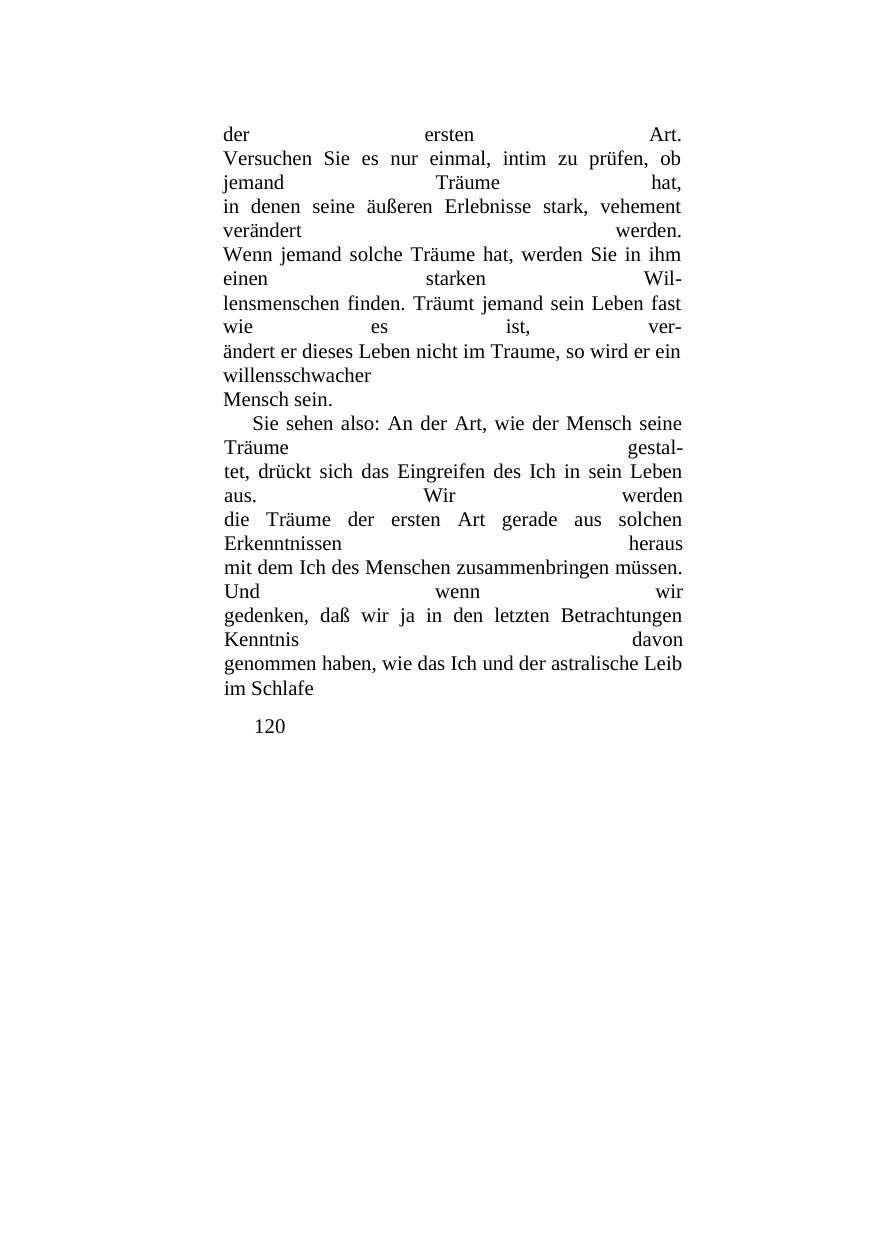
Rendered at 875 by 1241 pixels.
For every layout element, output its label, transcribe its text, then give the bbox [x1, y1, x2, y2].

text Sie sehen also: An der Art, wie der Mensch seine Träume gestal- tet, drückt sich das Eingreifen des Ich in sein Leben aus. Wir werden die Träume der ersten Art gerade aus solchen Erkenntnissen heraus mit dem Ich des Menschen zusammenbringen müssen. Und wenn wir gedenken, daß wir ja in den letzten Betrachtungen Kenntnis davon genommen haben, wie das Ich und der astralische Leib im Schlafe [224, 411, 683, 699]
text 120 [254, 714, 683, 738]
text der ersten Art. Versuchen Sie es nur einmal, intim zu prüfen, ob jemand Träume hat, in denen seine äußeren Erlebnisse stark, vehement verändert werden. Wenn jemand solche Träume hat, werden Sie in ihm einen starken Wil- lensmenschen finden. Träumt jemand sein Leben fast wie es ist, ver- ändert er dieses Leben nicht im Traume, so wird er ein willensschwacher Mensch sein. [223, 122, 682, 411]
